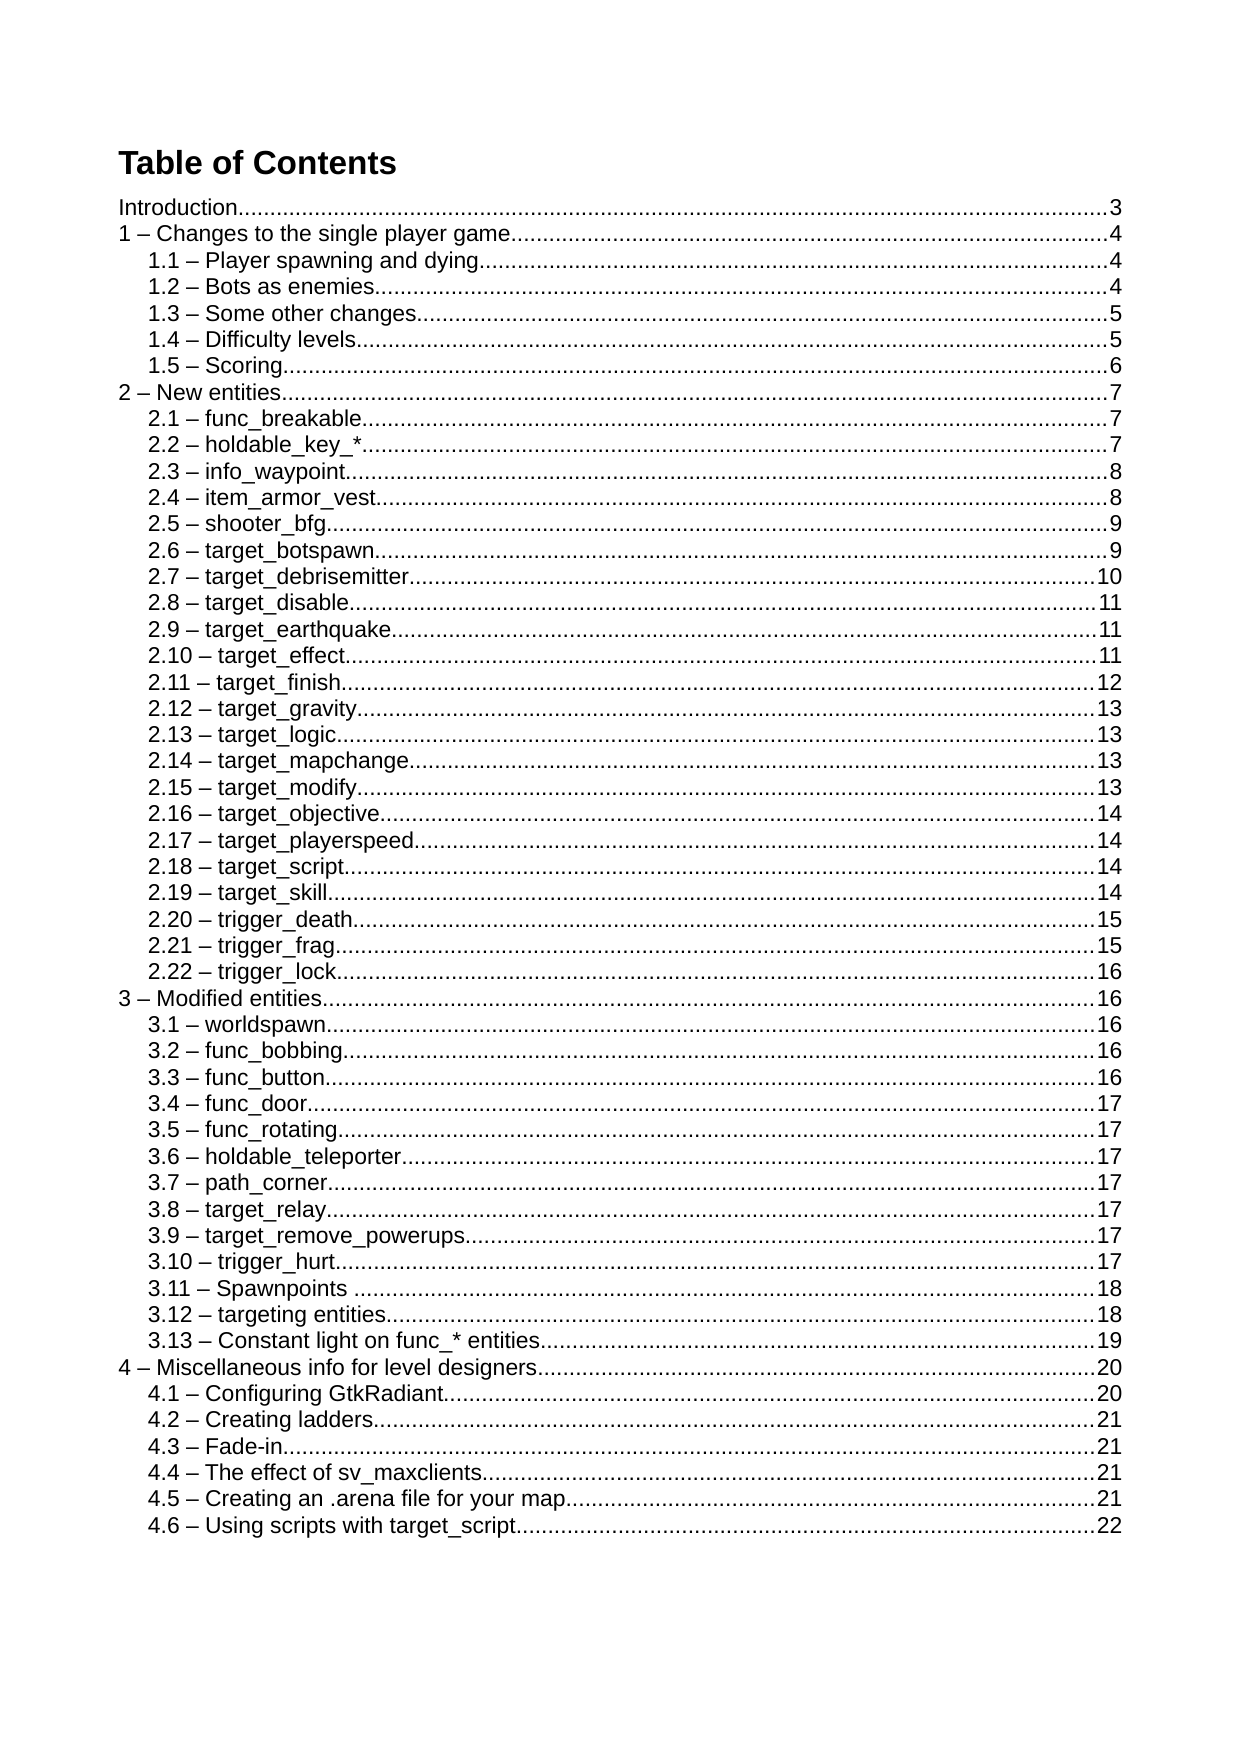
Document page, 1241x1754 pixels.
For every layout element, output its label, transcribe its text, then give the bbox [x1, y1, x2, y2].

text 2.8 – target_disable 11 [148, 589, 1122, 616]
text 4.6 – Using scripts with target_script 22 [148, 1512, 1122, 1538]
text 2.17 – target_playerspeed 14 [148, 827, 1122, 853]
text 2.4 – item_armor_vest 8 [148, 484, 1122, 510]
text 4.2 – Creating ladders 21 [148, 1406, 1122, 1433]
text 2.20 – trigger_death 15 [148, 906, 1122, 932]
text 2.11 – target_finish 12 [148, 668, 1122, 695]
text 2.15 – target_modify 13 [148, 774, 1122, 800]
text 1.2 – Bots as enemies 4 [148, 273, 1122, 299]
text 2.18 – target_script 14 [148, 853, 1122, 879]
text 2.9 – target_earthquake 11 [148, 616, 1122, 642]
text 3.12 – targeting entities 18 [148, 1301, 1122, 1327]
text 2.22 – trigger_lock 16 [148, 958, 1122, 985]
text 3 – Modified entities 16 [118, 985, 1122, 1011]
text 1.4 – Difficulty levels 5 [148, 326, 1122, 352]
text 3.1 – worldspawn 16 [148, 1011, 1122, 1037]
text 2.13 – target_logic 13 [148, 721, 1122, 747]
text 2.14 – target_mapchange 13 [148, 747, 1122, 774]
text 2.3 – info_waypoint 8 [148, 458, 1122, 484]
text 3.13 – Constant light on func_* entities 19 [148, 1327, 1122, 1354]
text 2.12 – target_gravity 13 [148, 695, 1122, 721]
text 3.6 – holdable_teleporter 17 [148, 1143, 1122, 1169]
text 2.6 – target_botspawn 9 [148, 537, 1122, 563]
text 2.16 – target_objective 14 [148, 800, 1122, 827]
text 4 – Miscellaneous info for level designers 20 [118, 1354, 1122, 1380]
text 4.3 – Fade-in 21 [148, 1433, 1122, 1459]
text 2.2 – holdable_key_* 7 [148, 431, 1122, 458]
text 3.5 – func_rotating 17 [148, 1116, 1122, 1143]
text 3.10 – trigger_hurt 17 [148, 1248, 1122, 1274]
text 1.5 – Scoring 6 [148, 352, 1122, 378]
text Introduction 3 [118, 194, 1122, 220]
text 4.5 – Creating an .arena file for your map 21 [148, 1485, 1122, 1512]
text 3.11 – Spawnpoints 18 [148, 1274, 1122, 1301]
text 2.21 – trigger_frag 15 [148, 932, 1122, 958]
text 3.8 – target_relay 17 [148, 1196, 1122, 1222]
text 3.2 – func_bobbing 16 [148, 1037, 1122, 1064]
text 2.10 – target_effect 11 [148, 642, 1122, 668]
text 2.19 – target_skill 14 [148, 879, 1122, 906]
text 2.5 – shooter_bfg 9 [148, 510, 1122, 537]
text 4.4 – The effect of sv_maxclients 21 [148, 1459, 1122, 1485]
subtitle Table of Contents [118, 143, 1122, 182]
text 1.1 – Player spawning and dying 4 [148, 247, 1122, 273]
text 2.7 – target_debrisemitter 10 [148, 563, 1122, 589]
text 3.3 – func_button 16 [148, 1064, 1122, 1090]
text 4.1 – Configuring GtkRadiant 20 [148, 1380, 1122, 1406]
text 2 – New entities 7 [118, 378, 1122, 405]
text 1 – Changes to the single player game 4 [118, 220, 1122, 247]
text 2.1 – func_breakable 7 [148, 405, 1122, 431]
text 3.9 – target_remove_powerups 17 [148, 1222, 1122, 1248]
text 3.7 – path_corner 17 [148, 1169, 1122, 1196]
text 1.3 – Some other changes 5 [148, 299, 1122, 326]
text 3.4 – func_door 17 [148, 1090, 1122, 1116]
